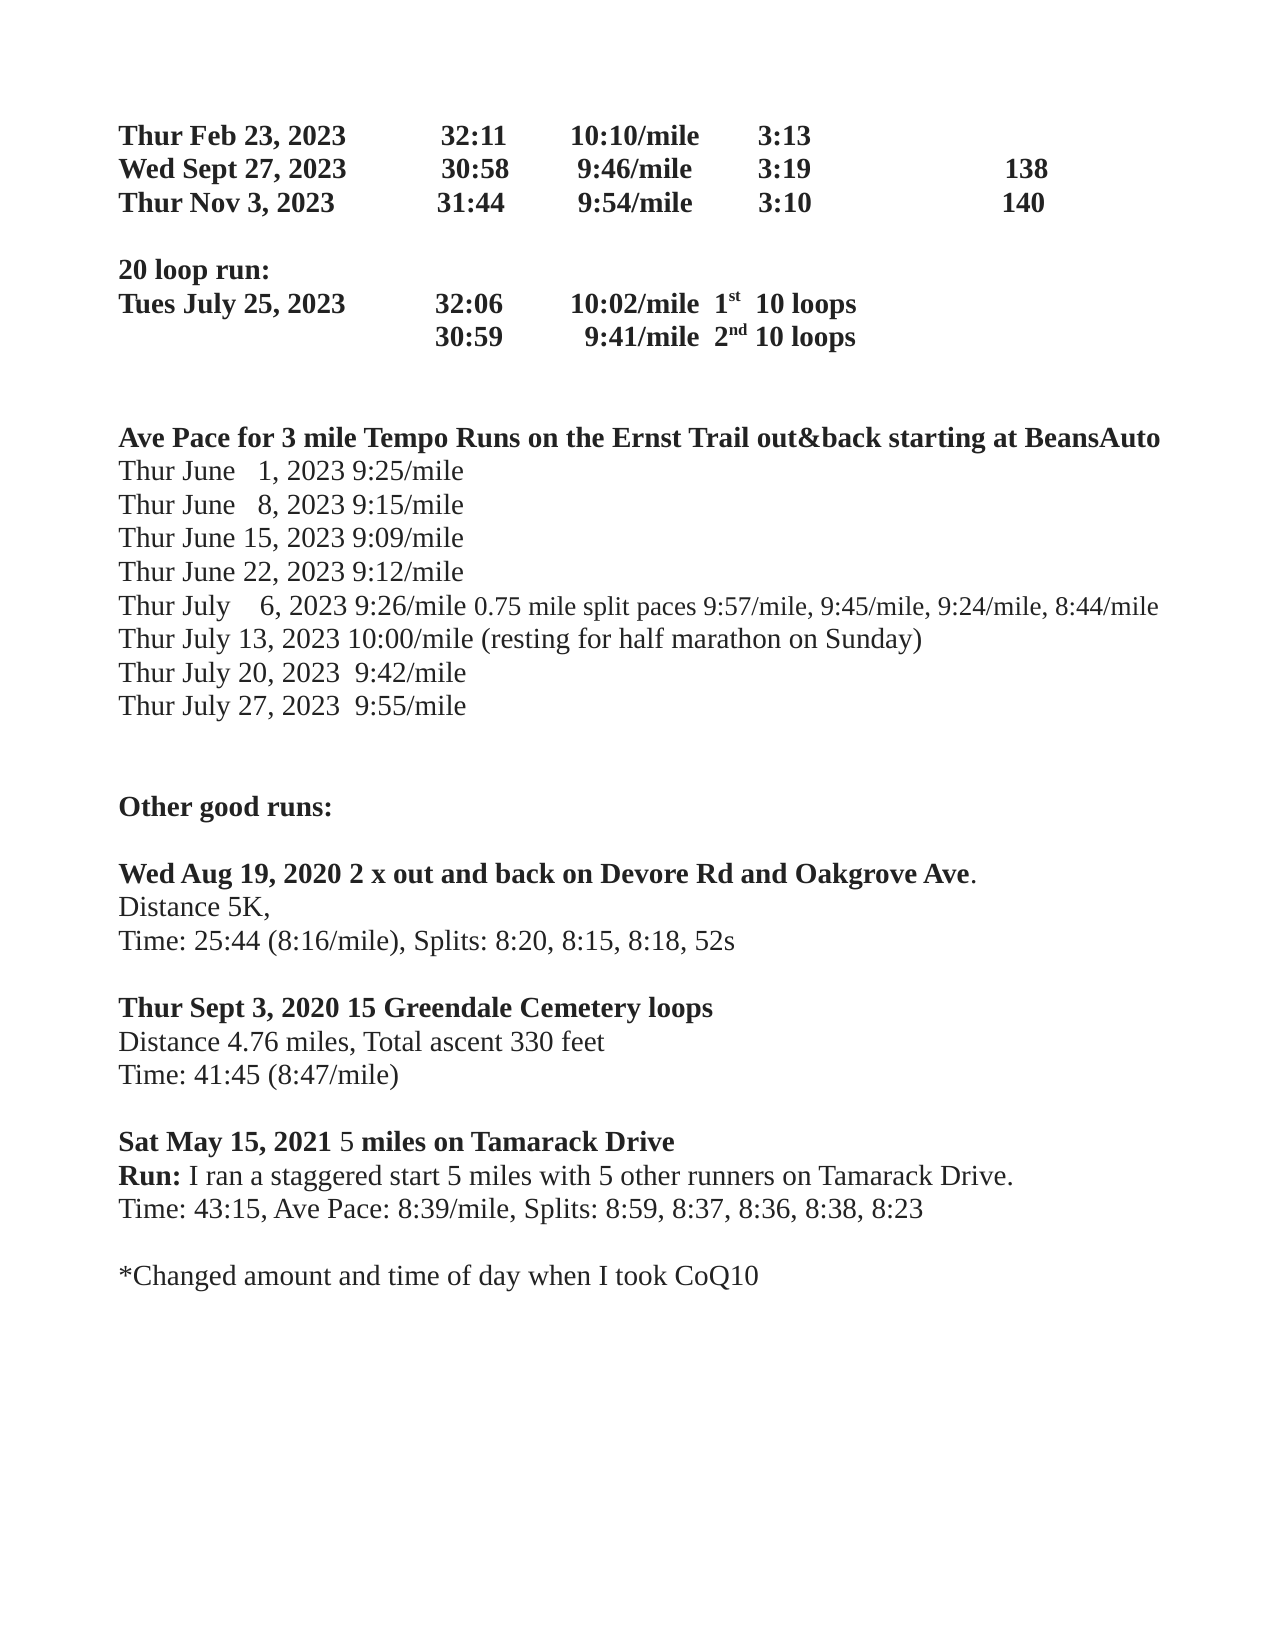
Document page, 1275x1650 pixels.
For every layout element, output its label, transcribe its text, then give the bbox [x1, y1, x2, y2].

text Sat May 15, 2021 5 miles on Tamarack Drive [118, 1124, 1161, 1158]
text Distance 4.76 miles, Total ascent 330 feet [118, 1024, 1161, 1057]
text Distance 5K, [118, 889, 1161, 923]
text Thur July 13, 2023 10:00/mile (resting for half marathon on Sunday) [118, 621, 1161, 655]
text Thur Sept 3, 2020 15 Greendale Cemetery loops [118, 990, 1161, 1024]
text Thur June 15, 2023 9:09/mile [118, 521, 1161, 554]
text *Changed amount and time of day when I took CoQ10 [118, 1258, 1161, 1292]
text Thur July 6, 2023 9:26/mile 0.75 mile split paces 9:57/mile, 9:45/mile, 9:24/mile, 8:44/mile [118, 588, 1161, 621]
text Thur June 1, 2023 9:25/mile [118, 453, 1161, 487]
text Wed Aug 19, 2020 2 x out and back on Devore Rd and Oakgrove Ave. [118, 856, 1161, 889]
text Thur July 27, 2023 9:55/mile [118, 688, 1161, 722]
text Thur Feb 23, 2023 32:11 10:10/mile 3:13 [118, 118, 1161, 152]
text Run: I ran a staggered start 5 miles with 5 other runners on Tamarack Drive. [118, 1158, 1161, 1191]
text Thur June 22, 2023 9:12/mile [118, 554, 1161, 588]
text Time: 25:44 (8:16/mile), Splits: 8:20, 8:15, 8:18, 52s [118, 923, 1161, 957]
text Time: 43:15, Ave Pace: 8:39/mile, Splits: 8:59, 8:37, 8:36, 8:38, 8:23 [118, 1191, 1161, 1225]
text Wed Sept 27, 2023 30:58 9:46/mile 3:19 138 [118, 152, 1161, 185]
text Thur Nov 3, 2023 31:44 9:54/mile 3:10 140 [118, 185, 1161, 219]
text Time: 41:45 (8:47/mile) [118, 1057, 1161, 1091]
text 20 loop run: [118, 252, 1161, 286]
text Ave Pace for 3 mile Tempo Runs on the Ernst Trail out&back starting at BeansAuto [118, 420, 1161, 453]
text Other good runs: [118, 789, 1161, 822]
text 30:59 9:41/mile 2nd 10 loops [118, 319, 1161, 353]
text Thur June 8, 2023 9:15/mile [118, 487, 1161, 521]
text Thur July 20, 2023 9:42/mile [118, 655, 1161, 688]
text Tues July 25, 2023 32:06 10:02/mile 1st 10 loops [118, 286, 1161, 319]
